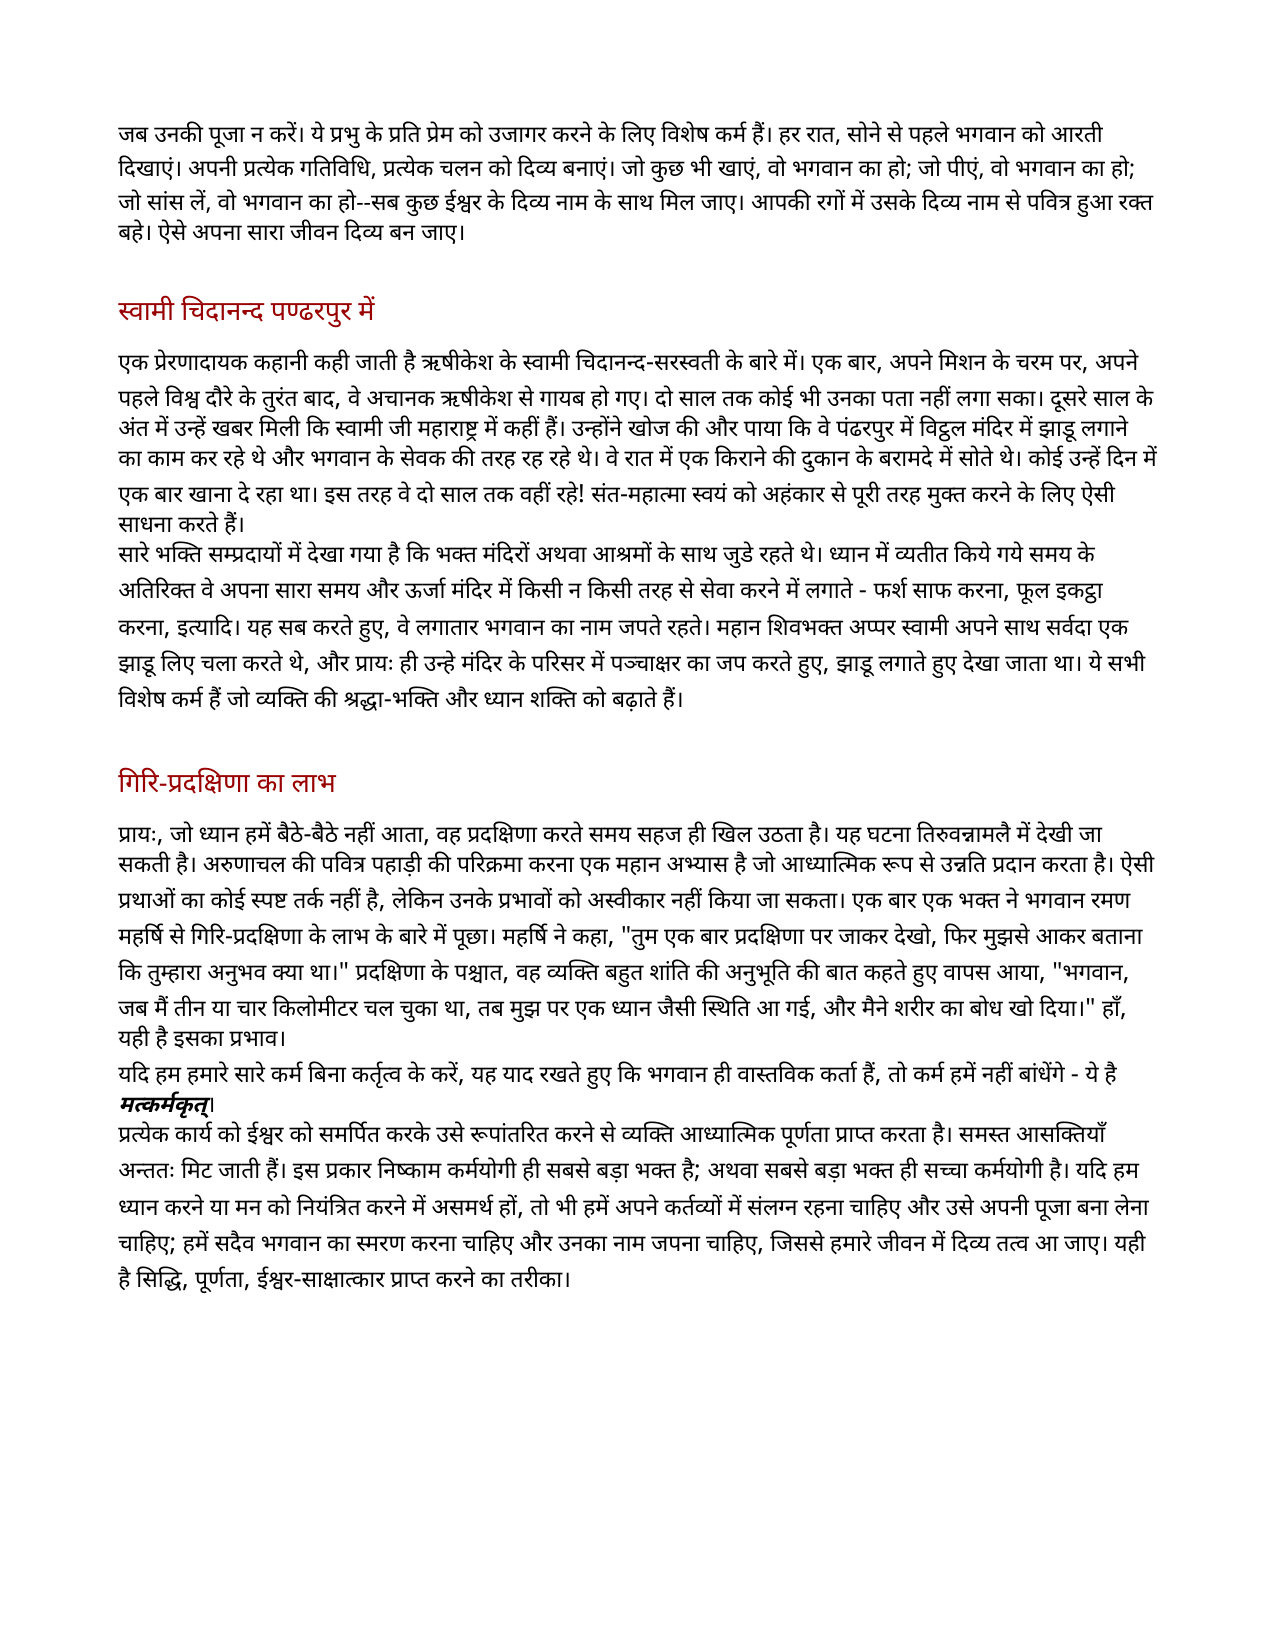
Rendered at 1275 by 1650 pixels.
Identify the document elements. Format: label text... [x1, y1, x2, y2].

subtitle गिरि-प्रदक्षिणा का लाभ [118, 763, 1157, 803]
text यदि हम हमारे सारे कर्म बिना कर्तृत्व के करें, यह याद रखते हुए कि भगवान ही वास्तविक कर्ता हैं, तो कर्म हमें नहीं बांधेंगे - ये है मत्कर्मकृत्। [118, 1056, 1157, 1122]
text प्रायः, जो ध्यान हमें बैठे-बैठे नहीं आता, वह प्रदक्षिणा करते समय सहज ही खिल उठता है। यह घटना तिरुवन्नामलै में देखी जा सकती है। अरुणाचल की पवित्र पहाड़ी की परिक्रमा करना एक महान अभ्यास है जो आध्यात्मिक रूप से उन्नति प्रदान करता है। ऐसी प्रथाओं का कोई स्पष्ट तर्क नहीं है, लेकिन उनके प्रभावों को अस्वीकार नहीं किया जा सकता। एक बार एक भक्त ने भगवान रमण महर्षि से गिरि-प्रदक्षिणा के लाभ के बारे में पूछा। महर्षि ने कहा, "तुम एक बार प्रदक्षिणा पर जाकर देखो, फिर मुझसे आकर बताना कि तुम्हारा अनुभव क्या था।" प्रदक्षिणा के पश्चात, वह व्यक्ति बहुत शांति की अनुभूति की बात कहते हुए वापस आया, "भगवान, जब मैं तीन या चार किलोमीटर चल चुका था, तब मुझ पर एक ध्यान जैसी स्थिति आ गई, और मैने शरीर का बोध खो दिया।" हाँ, यही है इसका प्रभाव। [118, 816, 1157, 1056]
text जब उनकी पूजा न करें। ये प्रभु के प्रति प्रेम को उजागर करने के लिए विशेष कर्म हैं। हर रात, सोने से पहले भगवान को आरती दिखाएं। अपनी प्रत्येक गतिविधि, प्रत्येक चलन को दिव्य बनाएं। जो कुछ भी खाएं, वो भगवान का‌ हो; जो पीएं, वो भगवान का हो; जो सांस लें, वो भगवान का हो--सब कुछ ईश्वर के दिव्य नाम के साथ मिल जाए। आपकी रगों में उसके दिव्य नाम से पवित्र हुआ रक्त बहे। ऐसे अपना सारा जीवन दिव्य बन जाए। [118, 118, 1157, 249]
text प्रत्येक कार्य को ईश्वर को समर्पित करके उसे रूपांतरित करने से व्यक्ति आध्यात्मिक पूर्णता प्राप्त करता है। समस्त आसक्तियाँ अन्ततः मिट जाती हैं। इस प्रकार निष्काम कर्मयोगी ही सबसे बड़ा भक्त है; अथवा सबसे बड़ा भक्त ही सच्चा कर्मयोगी है। यदि हम ध्यान करने या मन को नियंत्रित करने में असमर्थ हों, तो भी हमें अपने कर्तव्यों में संलग्न रहना चाहिए और उसे अपनी पूजा बना लेना चाहिए; हमें सदैव भगवान का स्मरण करना चाहिए और उनका नाम जपना चाहिए, जिससे हमारे जीवन में दिव्य तत्व आ जाए। यही है सिद्धि, पूर्णता, ईश्वर-साक्षात्कार प्राप्त करने का तरीका। [118, 1122, 1157, 1297]
text सारे भक्ति सम्प्रदायों में देखा गया है कि भक्त मंदिरों अथवा आश्रमों के साथ जुडे रहते थे। ध्यान में व्यतीत किये गये समय के अतिरिक्त वे अपना सारा समय और ऊर्जा मंदिर में किसी न किसी तरह से सेवा करने में लगाते - फर्श साफ करना, फूल इकट्ठा करना, इत्यादि। यह सब करते हुए, वे लगातार भगवान का नाम जपते रहते। महान शिवभक्त अप्पर स्वामी अपने साथ सर्वदा एक झाडू लिए चला करते थे, और प्रायः ही उन्हे मंदिर के परिसर में पञ्चाक्षर का जप करते हुए, झाडू लगाते हुए देखा जाता था। ये सभी विशेष कर्म हैं जो व्यक्ति की श्रद्धा-भक्ति और ध्यान शक्ति को बढ़ाते हैं। [118, 542, 1157, 717]
subtitle स्वामी चिदानन्द पण्ढरपुर में [118, 296, 1157, 331]
text एक प्रेरणादायक कहानी कही जाती है ऋषीकेश के स्वामी चिदानन्द-सरस्वती के बारे में। एक बार, अपने मिशन के चरम पर, अपने पहले विश्व दौरे के तुरंत बाद, वे अचानक ऋषीकेश से गायब हो गए। दो साल तक कोई भी उनका पता नहीं लगा सका। दूसरे साल के अंत में उन्हें खबर मिली कि स्वामी जी महाराष्ट्र में कहीं हैं। उन्होंने खोज की और पाया कि वे पंढरपुर में विट्ठल मंदिर में झाडू लगाने का काम कर रहे थे और भगवान के सेवक की तरह रह रहे थे। वे रात में एक किराने की दुकान के बरामदे में सोते थे। कोई उन्हें दिन में एक बार खाना दे रहा था। इस तरह वे दो साल तक वहीं रहे! संत-महात्मा स्वयं को अहंकार से पूरी तरह मुक्त करने के लिए ऐसी साधना करते हैं। [118, 344, 1157, 542]
